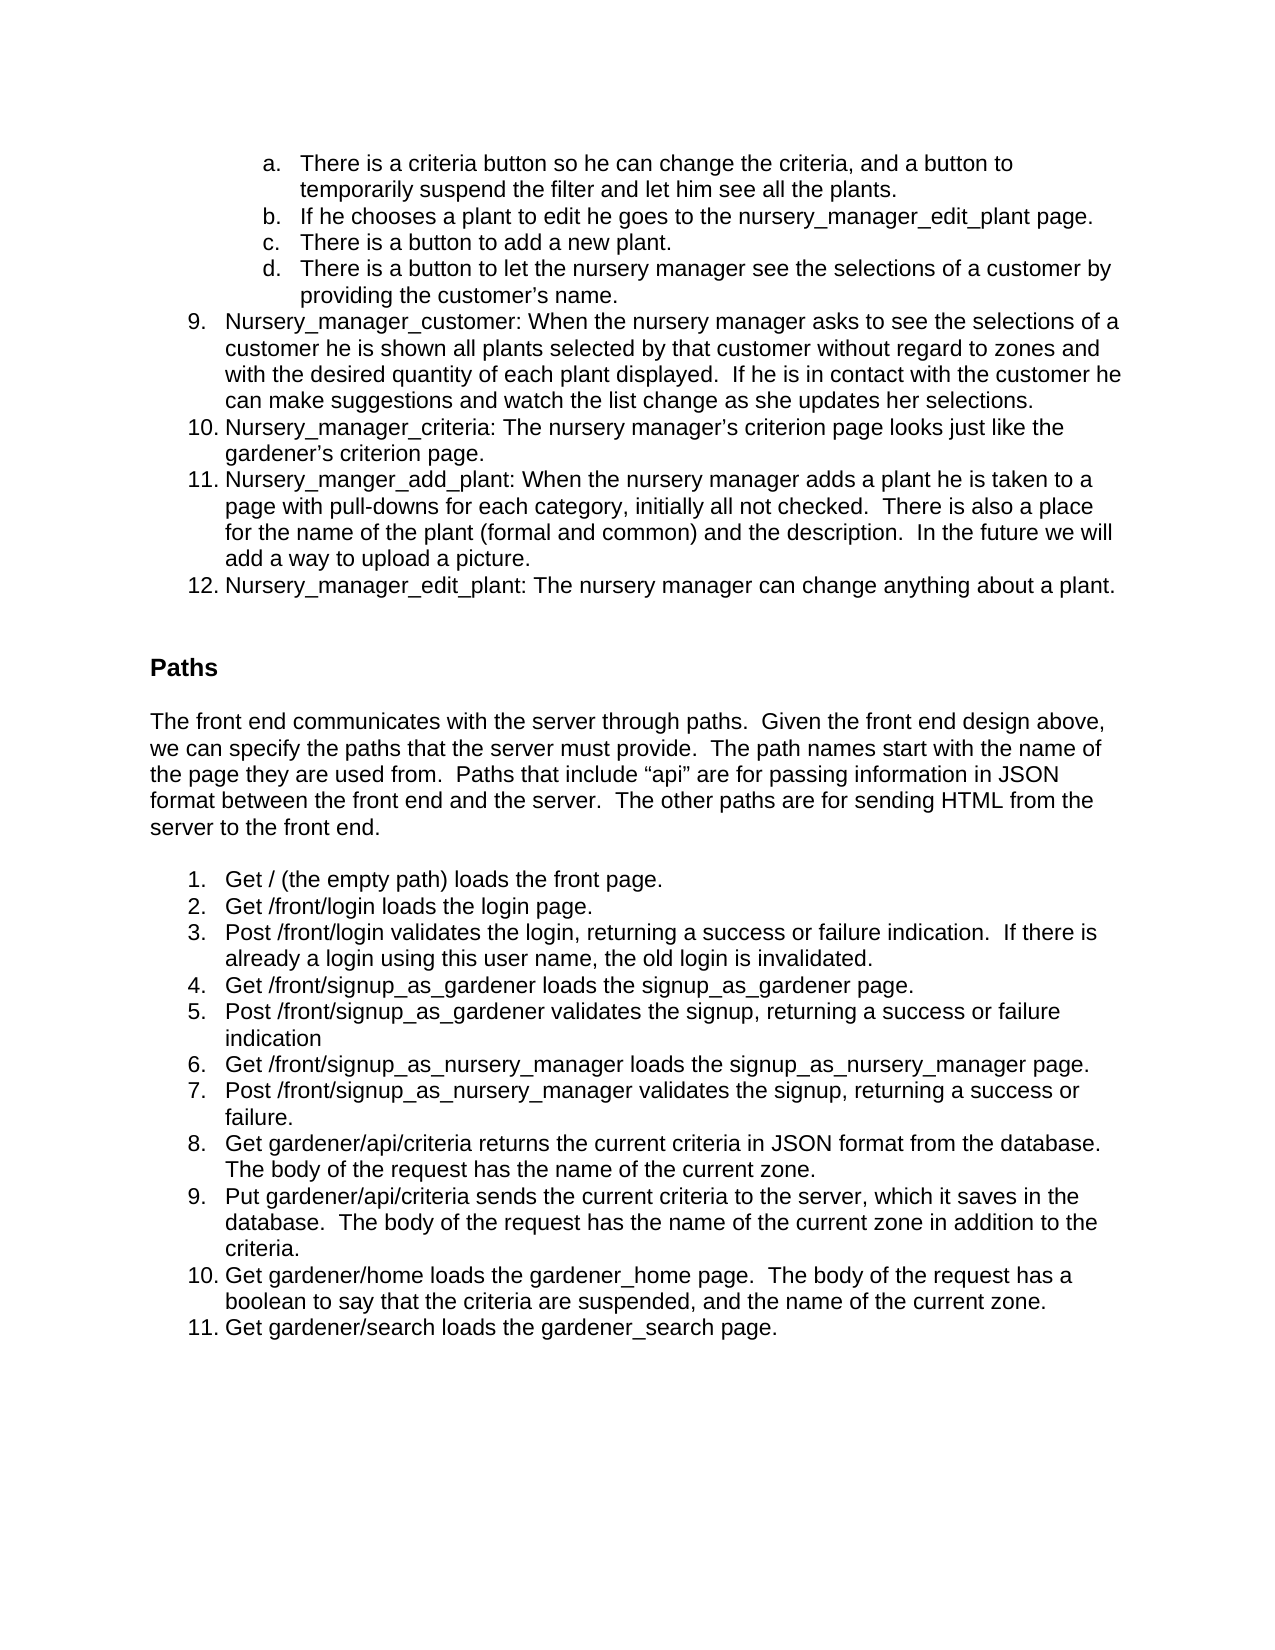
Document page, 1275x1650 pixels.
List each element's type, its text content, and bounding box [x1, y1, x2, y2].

list There is a button to add a new plant. [262, 229, 1125, 255]
text Paths [150, 653, 1125, 682]
list Put gardener/api/criteria sends the current criteria to the server, which it saves in the database. The body of the request has the name of the current zone in addition to the criteria. [187, 1183, 1125, 1262]
list Nursery_manger_add_plant: When the nursery manager adds a plant he is taken to a page with pull-downs for each category, initially all not checked. There is also a place for the name of the plant (formal and common) and the description. In the future we will add a way to upload a picture. [187, 466, 1125, 572]
list Get / (the empty path) loads the front page. [187, 866, 1125, 893]
list Nursery_manager_criteria: The nursery manager’s criterion page looks just like the gardener’s criterion page. [187, 413, 1125, 466]
list Post /front/signup_as_nursery_manager validates the signup, returning a success or failure. [187, 1077, 1125, 1130]
list Get gardener/search loads the gardener_search page. [187, 1314, 1125, 1341]
text The front end communicates with the server through paths. Given the front end design above, we can specify the paths that the server must provide. The path names start with the name of the page they are used from. Paths that include “api” are for passing information in JSON format between the front end and the server. The other paths are for sending HTML from the server to the front end. [150, 708, 1125, 840]
list Get /front/login loads the login page. [187, 893, 1125, 919]
list Post /front/login validates the login, returning a success or failure indication. If there is already a login using this user name, the old login is invalidated. [187, 919, 1125, 972]
list There is a button to let the nursery manager see the selections of a customer by providing the customer’s name. [262, 255, 1125, 308]
list Get /front/signup_as_gardener loads the signup_as_gardener page. [187, 972, 1125, 998]
list Get gardener/api/criteria returns the current criteria in JSON format from the database. The body of the request has the name of the current zone. [187, 1130, 1125, 1183]
list Nursery_manager_edit_plant: The nursery manager can change anything about a plant. [187, 572, 1125, 598]
list Get gardener/home loads the gardener_home page. The body of the request has a boolean to say that the criteria are suspended, and the name of the current zone. [187, 1262, 1125, 1314]
list Post /front/signup_as_gardener validates the signup, returning a success or failure indication [187, 998, 1125, 1051]
list There is a criteria button so he can change the criteria, and a button to temporarily suspend the filter and let him see all the plants. [262, 150, 1125, 203]
list Get /front/signup_as_nursery_manager loads the signup_as_nursery_manager page. [187, 1051, 1125, 1077]
list Nursery_manager_customer: When the nursery manager asks to see the selections of a customer he is shown all plants selected by that customer without regard to zones and with the desired quantity of each plant displayed. If he is in contact with the customer he can make suggestions and watch the list change as she updates her selections. [187, 308, 1125, 413]
list If he chooses a plant to edit he goes to the nursery_manager_edit_plant page. [262, 203, 1125, 229]
